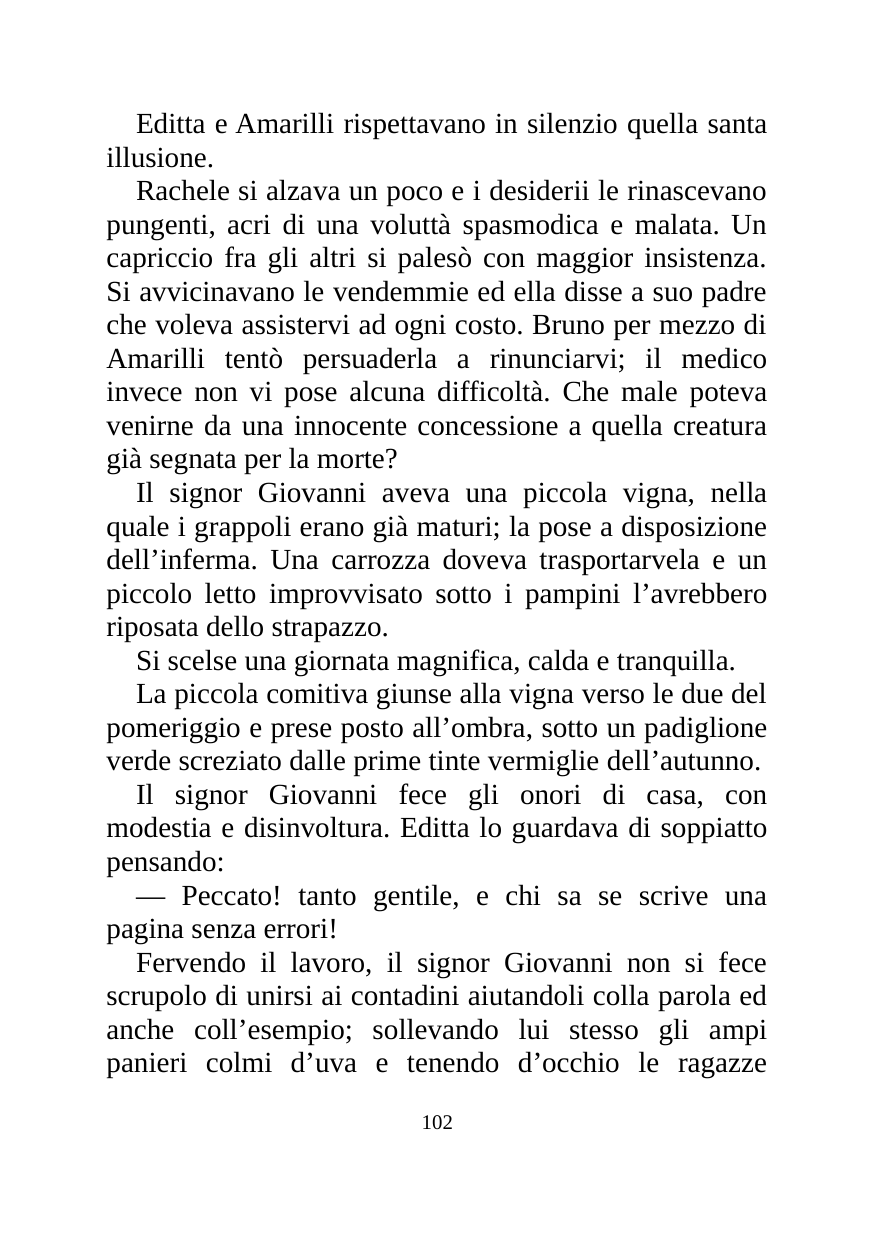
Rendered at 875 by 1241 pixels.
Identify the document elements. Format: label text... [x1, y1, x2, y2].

text Il signor Giovanni aveva una piccola vigna, nella quale i grappoli erano già maturi; la pose a disposizione dell’inferma. Una carrozza doveva trasportarvela e un piccolo letto improvvisato sotto i pampini l’avrebbero riposata dello strapazzo. [106, 475, 768, 643]
text — Peccato! tanto gentile, e chi sa se scrive una pagina senza errori! [106, 878, 768, 945]
text Fervendo il lavoro, il signor Giovanni non si fece scrupolo di unirsi ai contadini aiutandoli colla parola ed anche coll’esempio; sollevando lui stesso gli ampi panieri colmi d’uva e tenendo d’occhio le ragazze [106, 945, 768, 1079]
text Si scelse una giornata magnifica, calda e tranquilla. [106, 643, 768, 676]
text Il signor Giovanni fece gli onori di casa, con modestia e disinvoltura. Editta lo guardava di soppiatto pensando: [106, 777, 768, 878]
text Editta e Amarilli rispettavano in silenzio quella santa illusione. [106, 106, 768, 173]
text La piccola comitiva giunse alla vigna verso le due del pomeriggio e prese posto all’ombra, sotto un padiglione verde screziato dalle prime tinte vermiglie dell’autunno. [106, 676, 768, 777]
text Rachele si alzava un poco e i desiderii le rinascevano pungenti, acri di una voluttà spasmodica e malata. Un capriccio fra gli altri si palesò con maggior insistenza. Si avvicinavano le vendemmie ed ella disse a suo padre che voleva assistervi ad ogni costo. Bruno per mezzo di Amarilli tentò persuaderla a rinunciarvi; il medico invece non vi pose alcuna difficoltà. Che male poteva venirne da una innocente concessione a quella creatura già segnata per la morte? [106, 173, 768, 475]
